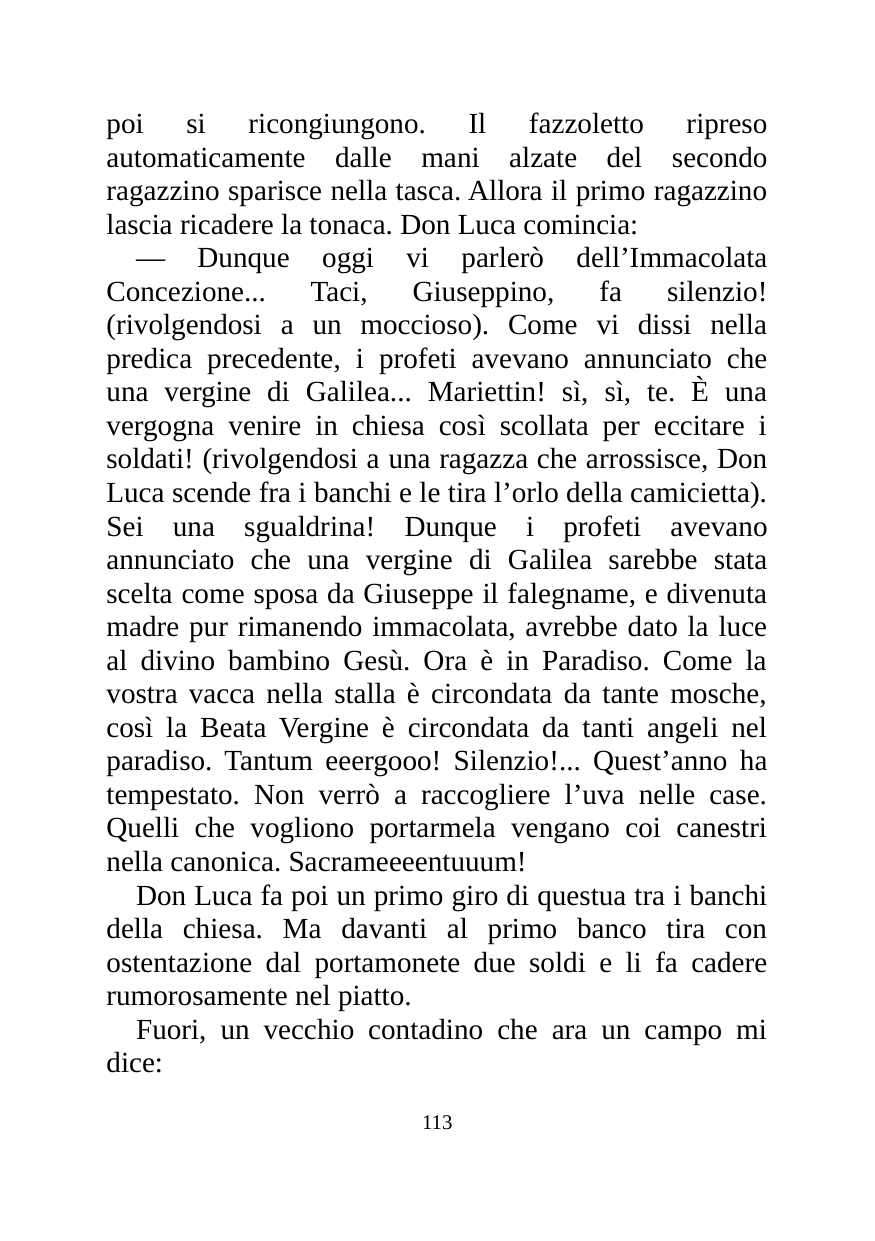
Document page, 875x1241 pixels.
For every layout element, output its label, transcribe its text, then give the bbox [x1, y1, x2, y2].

text Fuori, un vecchio contadino che ara un campo mi dice: [106, 1012, 768, 1079]
text — Dunque oggi vi parlerò dell’Immacolata Concezione... Taci, Giuseppino, fa silenzio! (rivolgendosi a un moccioso). Come vi dissi nella predica precedente, i profeti avevano annunciato che una vergine di Galilea... Mariettin! sì, sì, te. È una vergogna venire in chiesa così scollata per eccitare i soldati! (rivolgendosi a una ragazza che arrossisce, Don Luca scende fra i banchi e le tira l’orlo della camicietta). Sei una sgualdrina! Dunque i profeti avevano annunciato che una vergine di Galilea sarebbe stata scelta come sposa da Giuseppe il falegname, e divenuta madre pur rimanendo immacolata, avrebbe dato la luce al divino bambino Gesù. Ora è in Paradiso. Come la vostra vacca nella stalla è circondata da tante mosche, così la Beata Vergine è circondata da tanti angeli nel paradiso. Tantum eeergooo! Silenzio!... Quest’anno ha tempestato. Non verrò a raccogliere l’uva nelle case. Quelli che vogliono portarmela vengano coi canestri nella canonica. Sacrameeeentuuum! [106, 240, 768, 878]
text poi si ricongiungono. Il fazzoletto ripreso automaticamente dalle mani alzate del secondo ragazzino sparisce nella tasca. Allora il primo ragazzino lascia ricadere la tonaca. Don Luca comincia: [106, 106, 768, 240]
text Don Luca fa poi un primo giro di questua tra i banchi della chiesa. Ma davanti al primo banco tira con ostentazione dal portamonete due soldi e li fa cadere rumorosamente nel piatto. [106, 878, 768, 1012]
